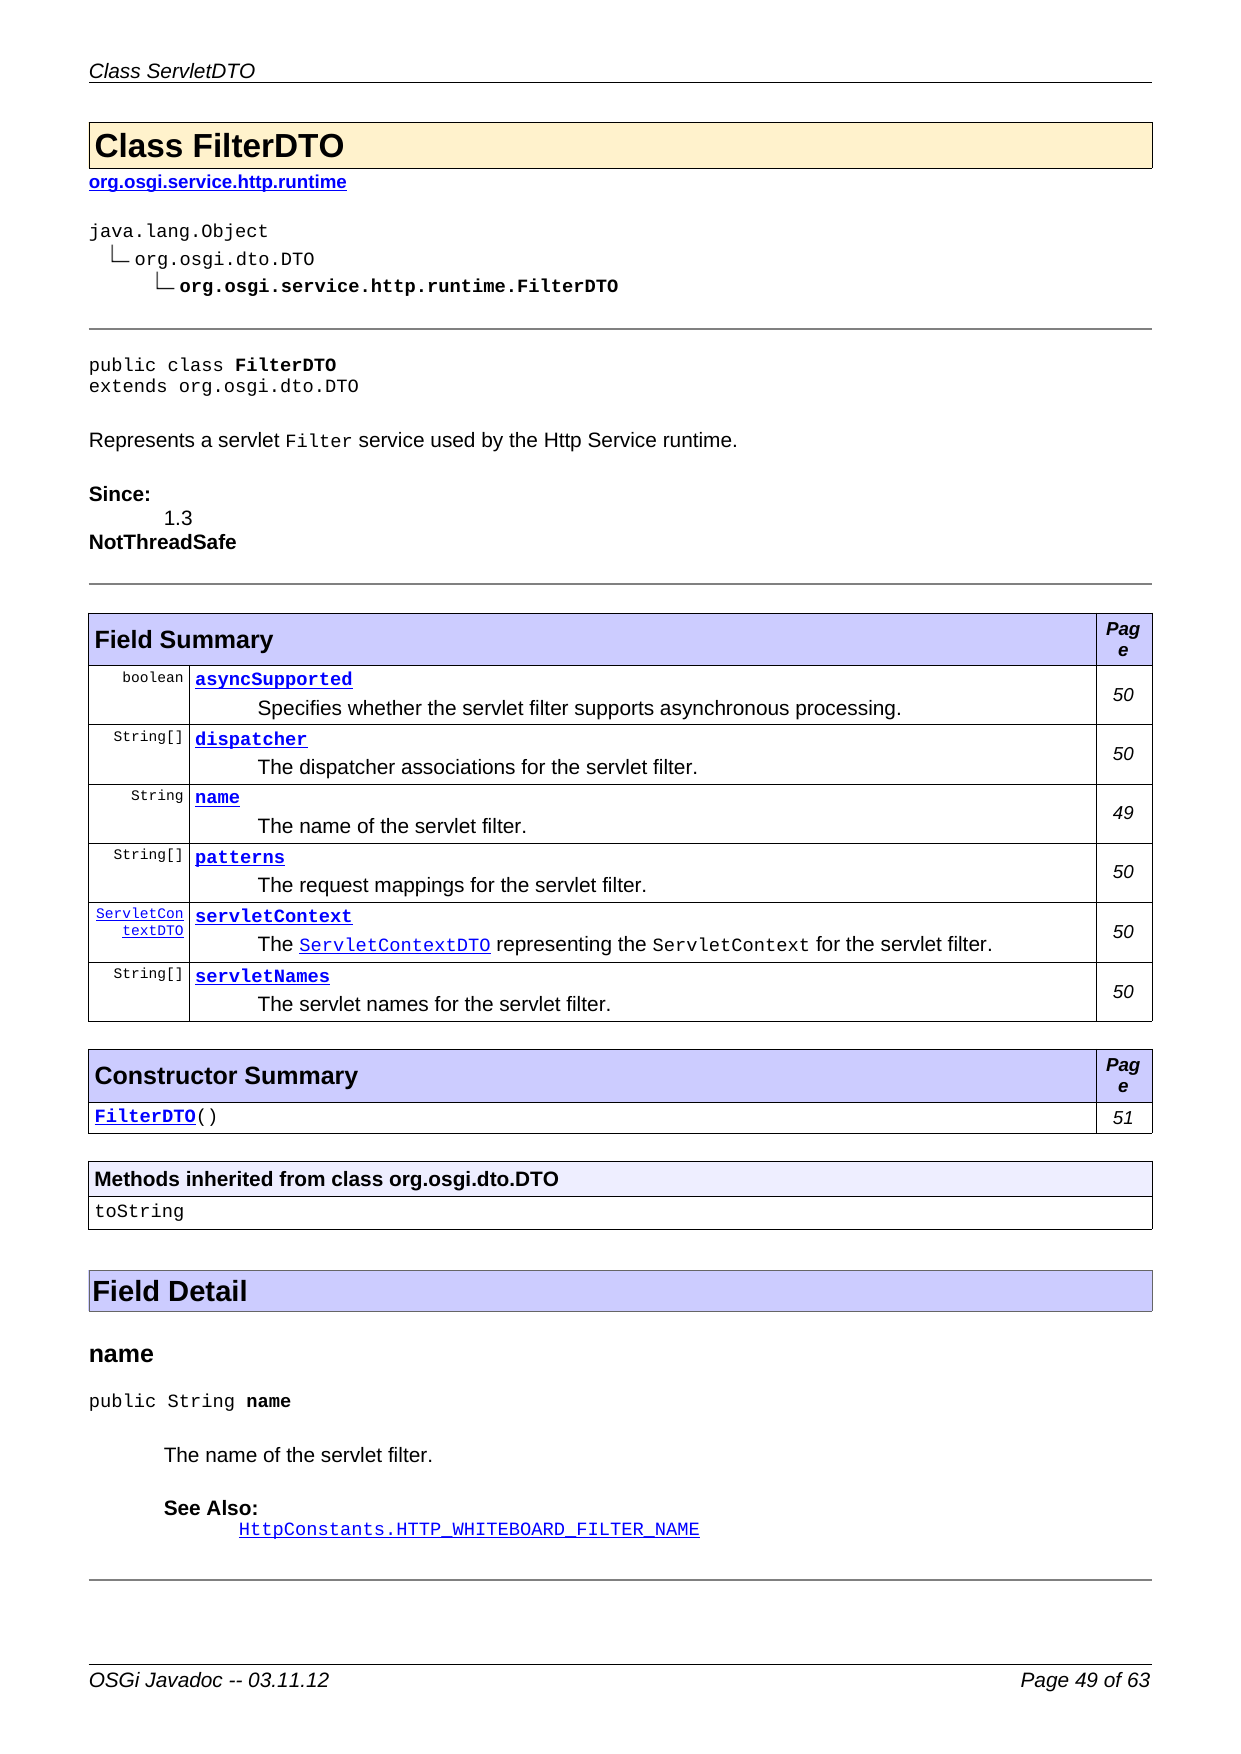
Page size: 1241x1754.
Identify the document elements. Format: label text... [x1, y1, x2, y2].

text NotThreadSafe [88, 530, 1152, 554]
table_cell dispatcher The dispatcher associations for the servlet filter. [190, 725, 1096, 783]
table_cell 50 [1097, 903, 1152, 962]
table_cell servletNames The servlet names for the servlet filter. [190, 963, 1096, 1021]
picture [111, 243, 135, 266]
table_header Field Summary [89, 614, 1096, 665]
subtitle Class FilterDTO [90, 123, 1152, 168]
text org.osgi.dto.DTO [88, 243, 1152, 271]
table_cell servletContext The ServletContextDTO representing the ServletContext for the servlet filter. [190, 903, 1096, 962]
table_cell boolean [89, 666, 189, 724]
table_cell 50 [1097, 666, 1152, 724]
subtitle name [88, 1339, 1152, 1368]
text 1.3 [163, 506, 1152, 530]
table_cell ServletContextDTO [89, 903, 189, 962]
table_cell 50 [1097, 1103, 1152, 1133]
text Since: [88, 482, 1152, 506]
text The name of the servlet filter. [163, 1442, 1152, 1466]
table_cell 49 [1097, 844, 1152, 902]
table_cell String [89, 785, 189, 842]
table_header Constructor Summary [89, 1050, 1096, 1102]
text See Also: [163, 1496, 1152, 1519]
table_cell 50 [1097, 725, 1152, 783]
table_cell 50 [1097, 963, 1152, 1021]
text org.osgi.service.http.runtime [88, 171, 1152, 193]
text public String name [88, 1392, 1152, 1413]
picture [156, 270, 180, 293]
text java.lang.Object [88, 222, 1152, 243]
subtitle Field Detail [90, 1271, 1152, 1311]
table_cell 49 [1097, 785, 1152, 842]
table_cell patterns The request mappings for the servlet filter. [190, 844, 1096, 902]
text Represents a servlet Filter service used by the Http Service runtime. [88, 427, 1152, 453]
text public class FilterDTO [88, 356, 1152, 377]
table_cell toString [89, 1197, 1152, 1228]
table_header Page [1097, 1050, 1152, 1102]
table_cell name The name of the servlet filter. [190, 785, 1096, 842]
text HttpConstants.HTTP_WHITEBOARD_FILTER_NAME [238, 1519, 1152, 1541]
text org.osgi.service.http.runtime.FilterDTO [88, 271, 1152, 298]
table_cell String[] [89, 844, 189, 902]
table_cell String[] [89, 963, 189, 1021]
table_cell asyncSupported Specifies whether the servlet filter supports asynchronous processing. [190, 666, 1096, 724]
table_header Methods inherited from class org.osgi.dto.DTO [89, 1162, 1152, 1196]
table_cell String[] [89, 725, 189, 783]
table_header Page [1097, 614, 1152, 665]
text extends org.osgi.dto.DTO [88, 377, 1152, 398]
table_cell FilterDTO() [89, 1103, 1096, 1133]
